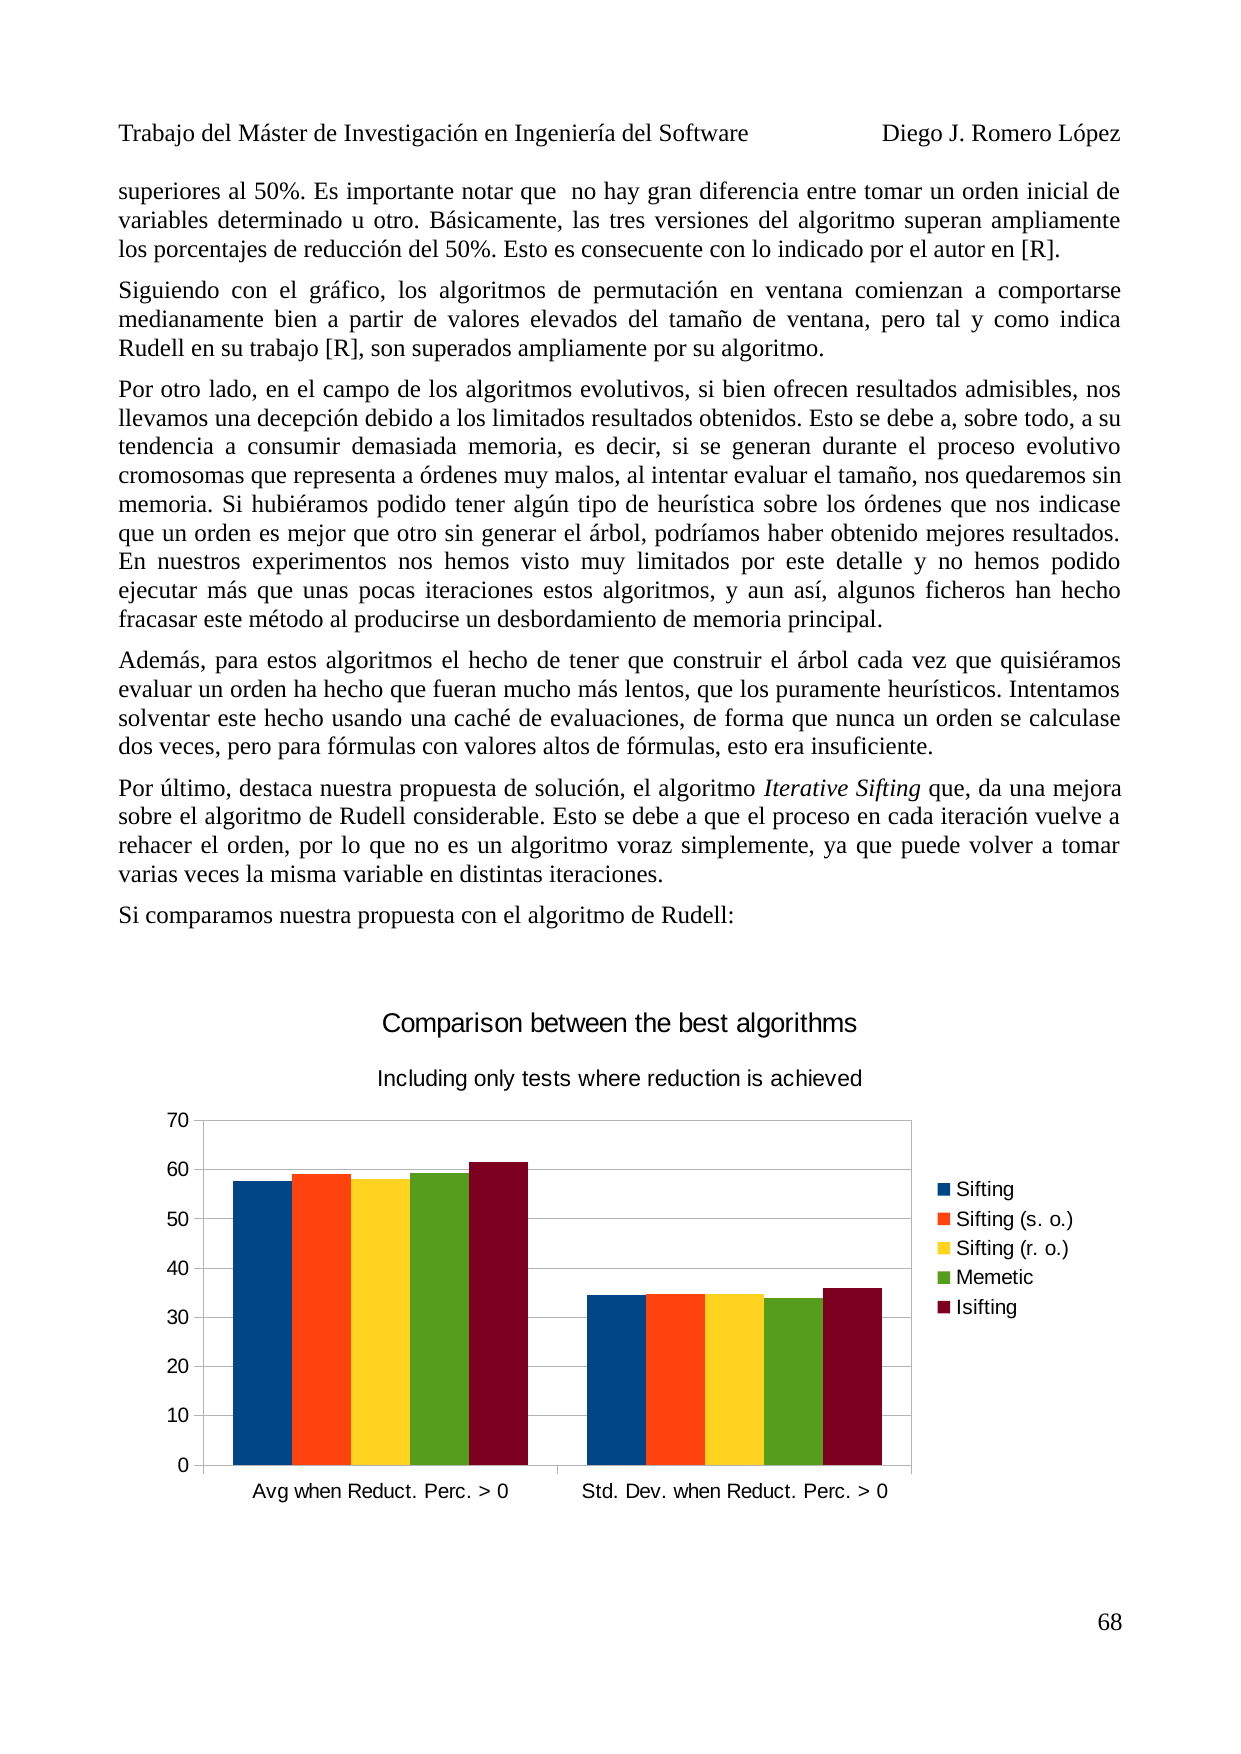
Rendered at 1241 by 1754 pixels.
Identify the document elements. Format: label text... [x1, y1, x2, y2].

text Siguiendo con el gráfico, los algoritmos de permutación en ventana comienzan a comportarse medianamente bien a partir de valores elevados del tamaño de ventana, pero tal y como indica Rudell en su trabajo [R], son superados ampliamente por su algoritmo. [118, 275, 1122, 361]
text Por otro lado, en el campo de los algoritmos evolutivos, si bien ofrecen resultados admisibles, nos llevamos una decepción debido a los limitados resultados obtenidos. Esto se debe a, sobre todo, a su tendencia a consumir demasiada memoria, es decir, si se generan durante el proceso evolutivo cromosomas que representa a órdenes muy malos, al intentar evaluar el tamaño, nos quedaremos sin memoria. Si hubiéramos podido tener algún tipo de heurística sobre los órdenes que nos indicase que un orden es mejor que otro sin generar el árbol, podríamos haber obtenido mejores resultados. En nuestros experimentos nos hemos visto muy limitados por este detalle y no hemos podido ejecutar más que unas pocas iteraciones estos algoritmos, y aun así, algunos ficheros han hecho fracasar este método al producirse un desbordamiento de memoria principal. [118, 374, 1122, 633]
text Si comparamos nuestra propuesta con el algoritmo de Rudell: [118, 900, 1122, 929]
text Por último, destaca nuestra propuesta de solución, el algoritmo Iterative Sifting que, da una mejora sobre el algoritmo de Rudell considerable. Esto se debe a que el proceso en cada iteración vuelve a rehacer el orden, por lo que no es un algoritmo voraz simplemente, ya que puede volver a tomar varias veces la misma variable en distintas iteraciones. [118, 773, 1122, 888]
text superiores al 50%. Es importante notar que no hay gran diferencia entre tomar un orden inicial de variables determinado u otro. Básicamente, las tres versiones del algoritmo superan ampliamente los porcentajes de reducción del 50%. Esto es consecuente con lo indicado por el autor en [R]. [118, 176, 1122, 263]
text Además, para estos algoritmos el hecho de tener que construir el árbol cada vez que quisiéramos evaluar un orden ha hecho que fueran mucho más lentos, que los puramente heurísticos. Intentamos solventar este hecho usando una caché de evaluaciones, de forma que nunca un orden se calculase dos veces, pero para fórmulas con valores altos de fórmulas, esto era insuficiente. [118, 645, 1122, 760]
